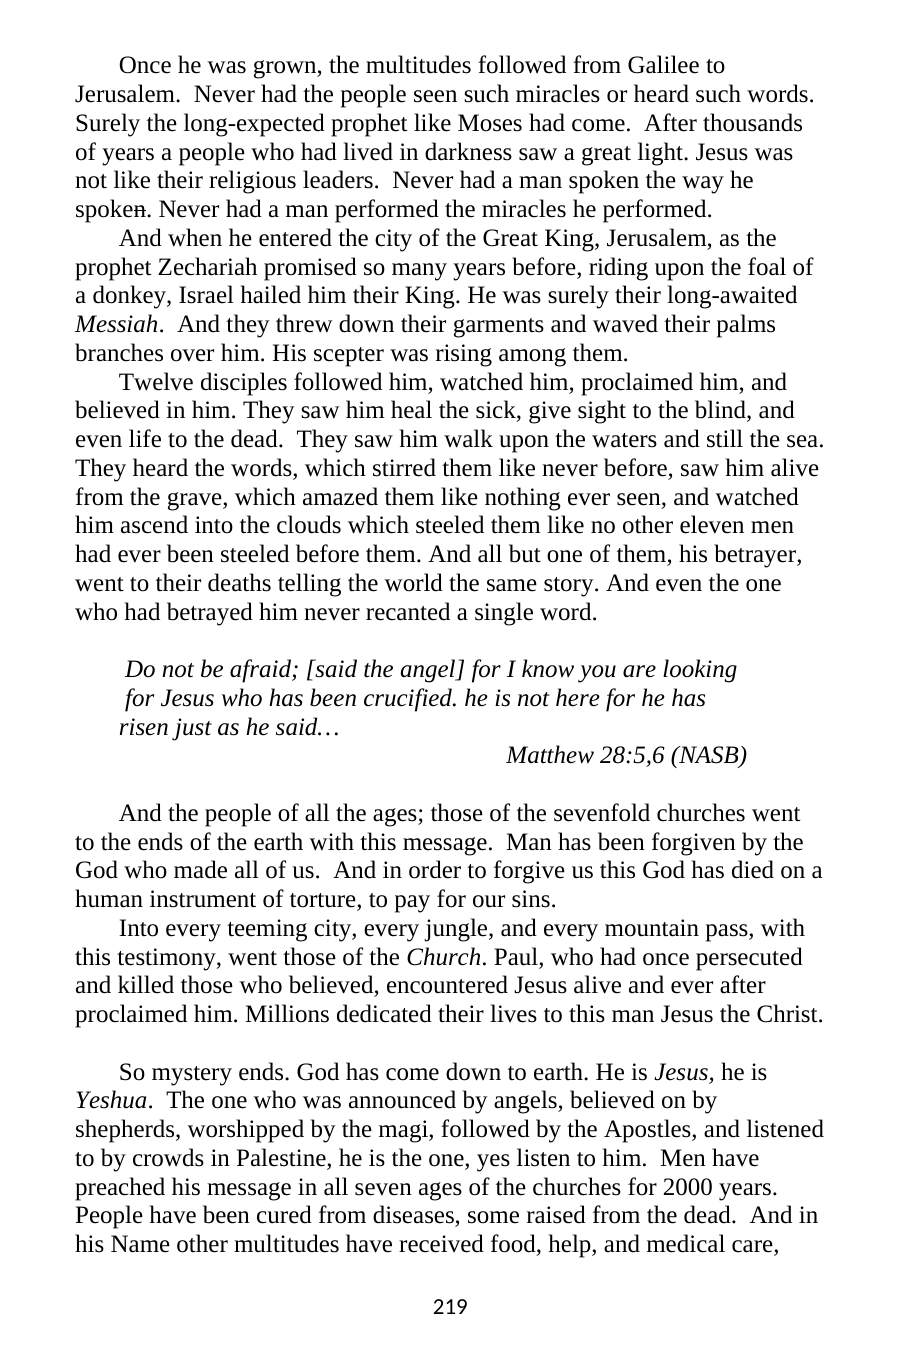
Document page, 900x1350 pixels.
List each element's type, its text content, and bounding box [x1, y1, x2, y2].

text Twelve disciples followed him, watched him, proclaimed him, and believed in him. They saw him heal the sick, give sight to the blind, and even life to the dead. They saw him walk upon the waters and still the sea. They heard the words, which stirred them like never before, saw him alive from the grave, which amazed them like nothing ever seen, and watched him ascend into the clouds which steeled them like no other eleven men had ever been steeled before them. And all but one of them, his betrayer, went to their deaths telling the world the same story. And even the one who had betrayed him never recanted a single word. [75, 367, 825, 626]
text Matthew 28:5,6 (NASB) [75, 741, 825, 769]
text Do not be afraid; [said the angel] for I know you are looking [75, 654, 825, 683]
text Into every teeming city, every jungle, and every mountain pass, with this testimony, went those of the Church. Paul, who had once persecuted and killed those who believed, encountered Jesus alive and ever after proclaimed him. Millions dedicated their lives to this man Jesus the Christ. [75, 913, 825, 1028]
text And when he entered the city of the Great King, Jerusalem, as the prophet Zechariah promised so many years before, riding upon the foal of a donkey, Israel hailed him their King. He was surely their long-awaited Messiah. And they threw down their garments and waved their palms branches over him. His scepter was rising among them. [75, 223, 825, 367]
text And the people of all the ages; those of the sevenfold churches went to the ends of the earth with this message. Man has been forgiven by the God who made all of us. And in order to forgive us this God has died on a human instrument of torture, to pay for our sins. [75, 798, 825, 913]
text Once he was grown, the multitudes followed from Galilee to Jerusalem. Never had the people seen such miracles or heard such words. Surely the long-expected prophet like Moses had come. After thousands of years a people who had lived in darkness saw a great light. Jesus was not like their religious leaders. Never had a man spoken the way he spoken. Never had a man performed the miracles he performed. [75, 51, 825, 223]
text risen just as he said… [75, 712, 825, 741]
text So mystery ends. God has come down to earth. He is Jesus, he is Yeshua. The one who was announced by angels, believed on by shepherds, worshipped by the magi, followed by the Apostles, and listened to by crowds in Palestine, he is the one, yes listen to him. Men have preached his message in all seven ages of the churches for 2000 years. People have been cured from diseases, some raised from the dead. And in his Name other multitudes have received food, help, and medical care, [75, 1057, 825, 1258]
text for Jesus who has been crucified. he is not here for he has [75, 683, 825, 712]
